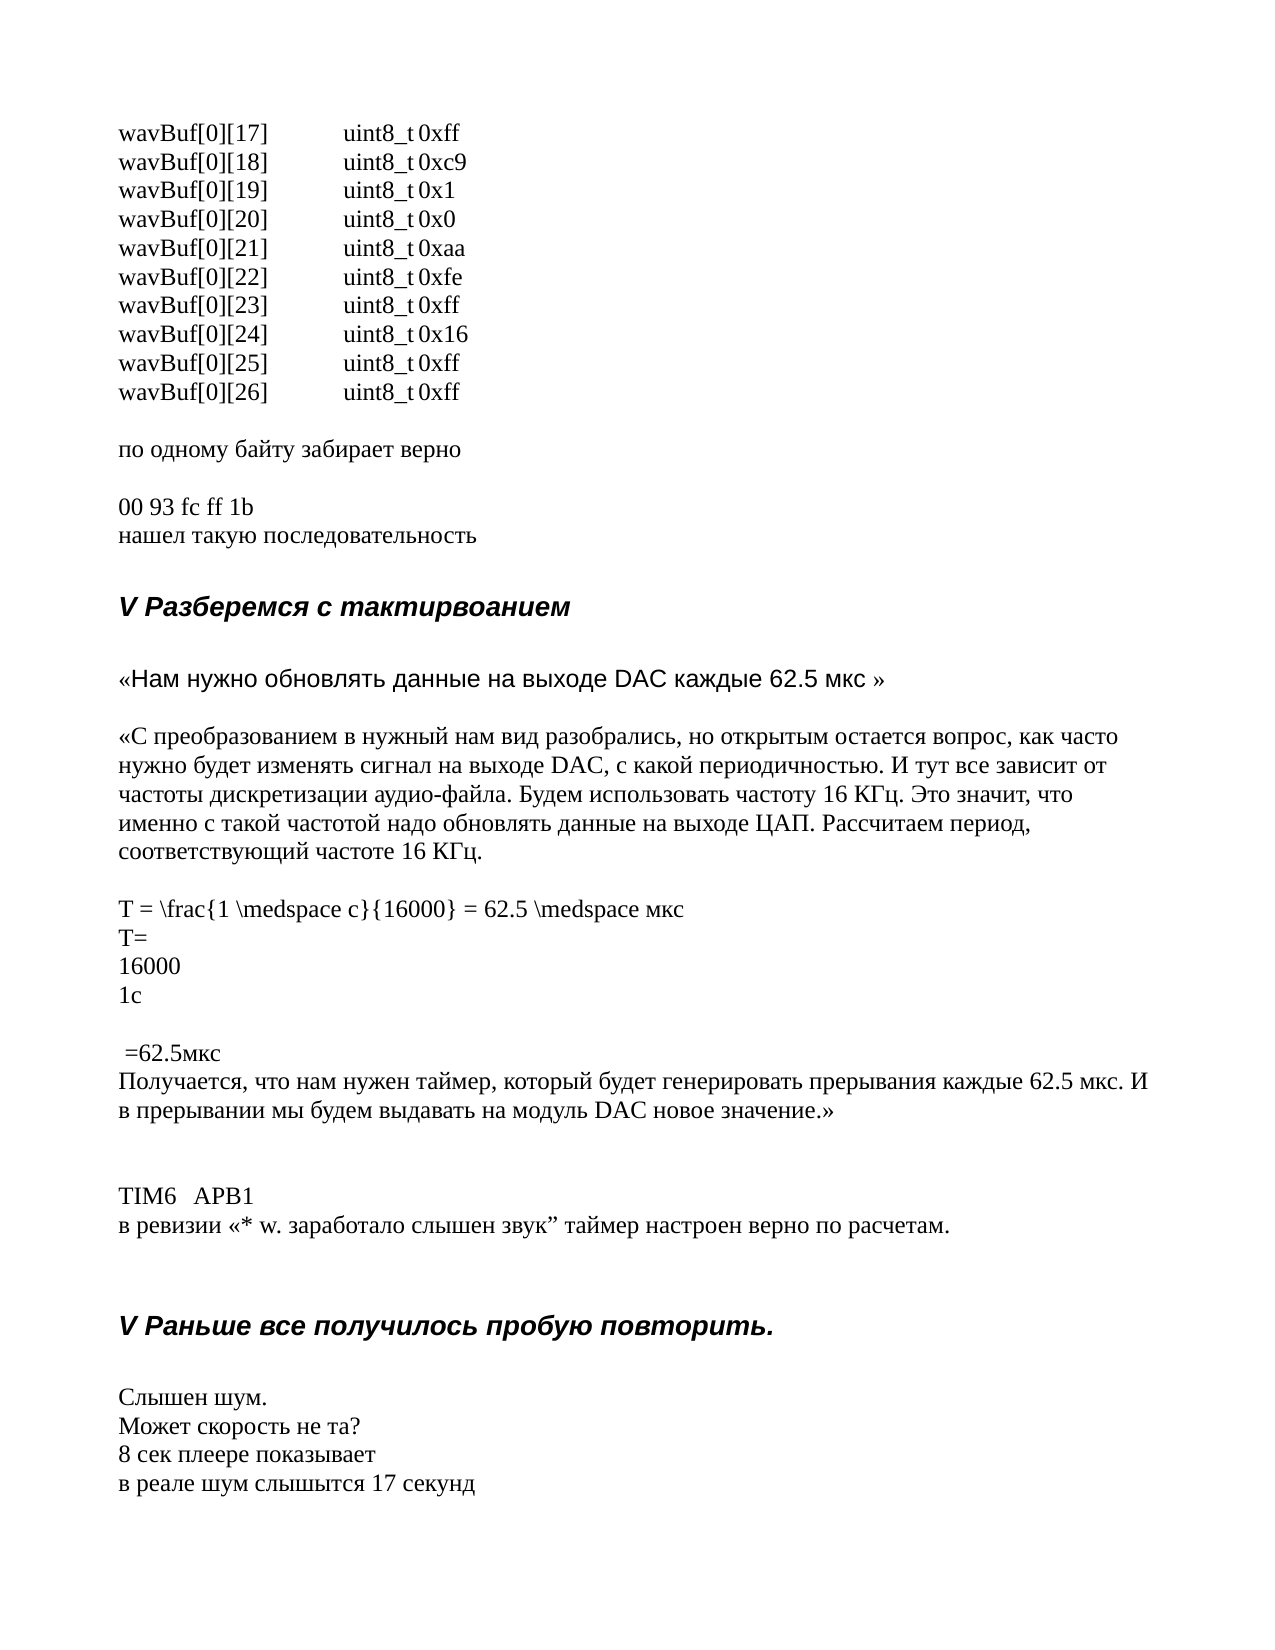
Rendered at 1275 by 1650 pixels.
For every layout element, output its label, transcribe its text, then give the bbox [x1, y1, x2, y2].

text ​ [118, 1009, 1157, 1038]
text wavBuf[0][26] uint8_t 0xff [118, 377, 1157, 406]
text «Нам нужно обновлять данные на выходе DAC каждые 62.5 мкс » [118, 664, 1157, 693]
text wavBuf[0][18] uint8_t 0xc9 [118, 147, 1157, 176]
text в реале шум слышытся 17 секунд [118, 1468, 1157, 1497]
text 1с [118, 980, 1157, 1009]
text =62.5мкс [118, 1038, 1157, 1066]
text Слышен шум. [118, 1382, 1157, 1411]
text Может скорость не та? [118, 1411, 1157, 1439]
text wavBuf[0][17] uint8_t 0xff [118, 118, 1157, 147]
text TIM6 APB1 [118, 1181, 1157, 1210]
text wavBuf[0][19] uint8_t 0x1 [118, 176, 1157, 204]
text T = \frac{1 \medspace с}{16000} = 62.5 \medspace мкс [118, 894, 1157, 923]
text wavBuf[0][22] uint8_t 0xfe [118, 262, 1157, 291]
text Получается, что нам нужен таймер, который будет генерировать прерывания каждые 62.5 мкс. И в прерывании мы будем выдавать на модуль DAC новое значение.» [118, 1066, 1157, 1124]
text 00 93 fc ff 1b [118, 492, 1157, 521]
text в ревизии «* w. заработало слышен звук” таймер настроен верно по расчетам. [118, 1210, 1157, 1239]
text wavBuf[0][20] uint8_t 0x0 [118, 204, 1157, 233]
text по одному байту забирает верно [118, 434, 1157, 463]
text 16000 [118, 951, 1157, 980]
text 8 сек плеере показывает [118, 1439, 1157, 1468]
subtitle V Разберемся с тактирвоанием [118, 591, 1157, 622]
text T= [118, 923, 1157, 951]
text wavBuf[0][24] uint8_t 0x16 [118, 319, 1157, 348]
text wavBuf[0][25] uint8_t 0xff [118, 348, 1157, 377]
text «С преобразованием в нужный нам вид разобрались, но открытым остается вопрос, как часто нужно будет изменять сигнал на выходе DAC, с какой периодичностью. И тут все зависит от частоты дискретизации аудио-файла. Будем использовать частоту 16 КГц. Это значит, что именно с такой частотой надо обновлять данные на выходе ЦАП. Рассчитаем период, соответствующий частоте 16 КГц. [118, 721, 1157, 865]
text нашел такую последовательность [118, 521, 1157, 549]
text wavBuf[0][23] uint8_t 0xff [118, 291, 1157, 319]
subtitle V Раньше все получилось пробую повторить. [118, 1309, 1157, 1341]
text wavBuf[0][21] uint8_t 0xaa [118, 233, 1157, 262]
